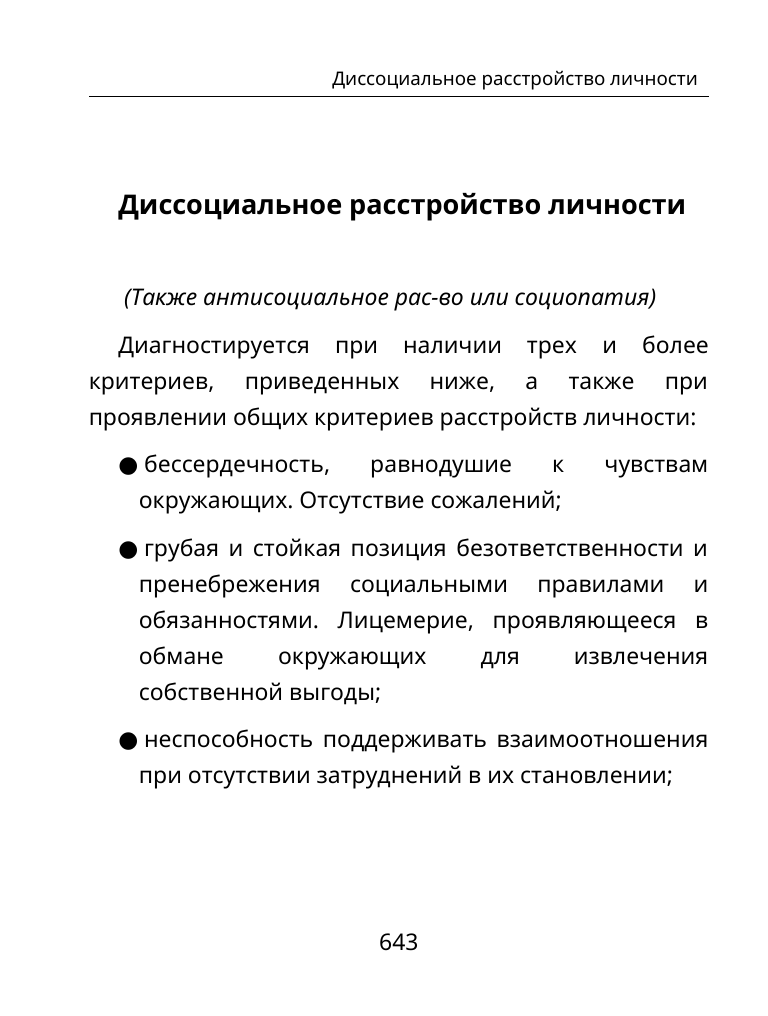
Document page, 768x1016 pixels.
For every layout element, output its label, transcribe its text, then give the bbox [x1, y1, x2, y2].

list бессердечность, равнодушие к чувствам окружающих. Отсутствие сожалений; [118, 448, 709, 516]
text Диагностируется при наличии трех и более критериев, приведенных ниже, а также при проявлении общих критериев расстройств личности: [88, 329, 709, 432]
subtitle Диссоциальное расстройство личности [88, 185, 709, 222]
text (Также антисоциальное рас-во или социопатия) [88, 281, 709, 312]
list грубая и стойкая позиция безответственности и пренебрежения социальными правилами и обязанностями. Лицемерие, проявляющееся в обмане окружающих для извлечения собственной выгоды; [118, 532, 709, 707]
list неспособность поддерживать взаимоотношения при отсутствии затруднений в их становлении; [118, 723, 709, 791]
